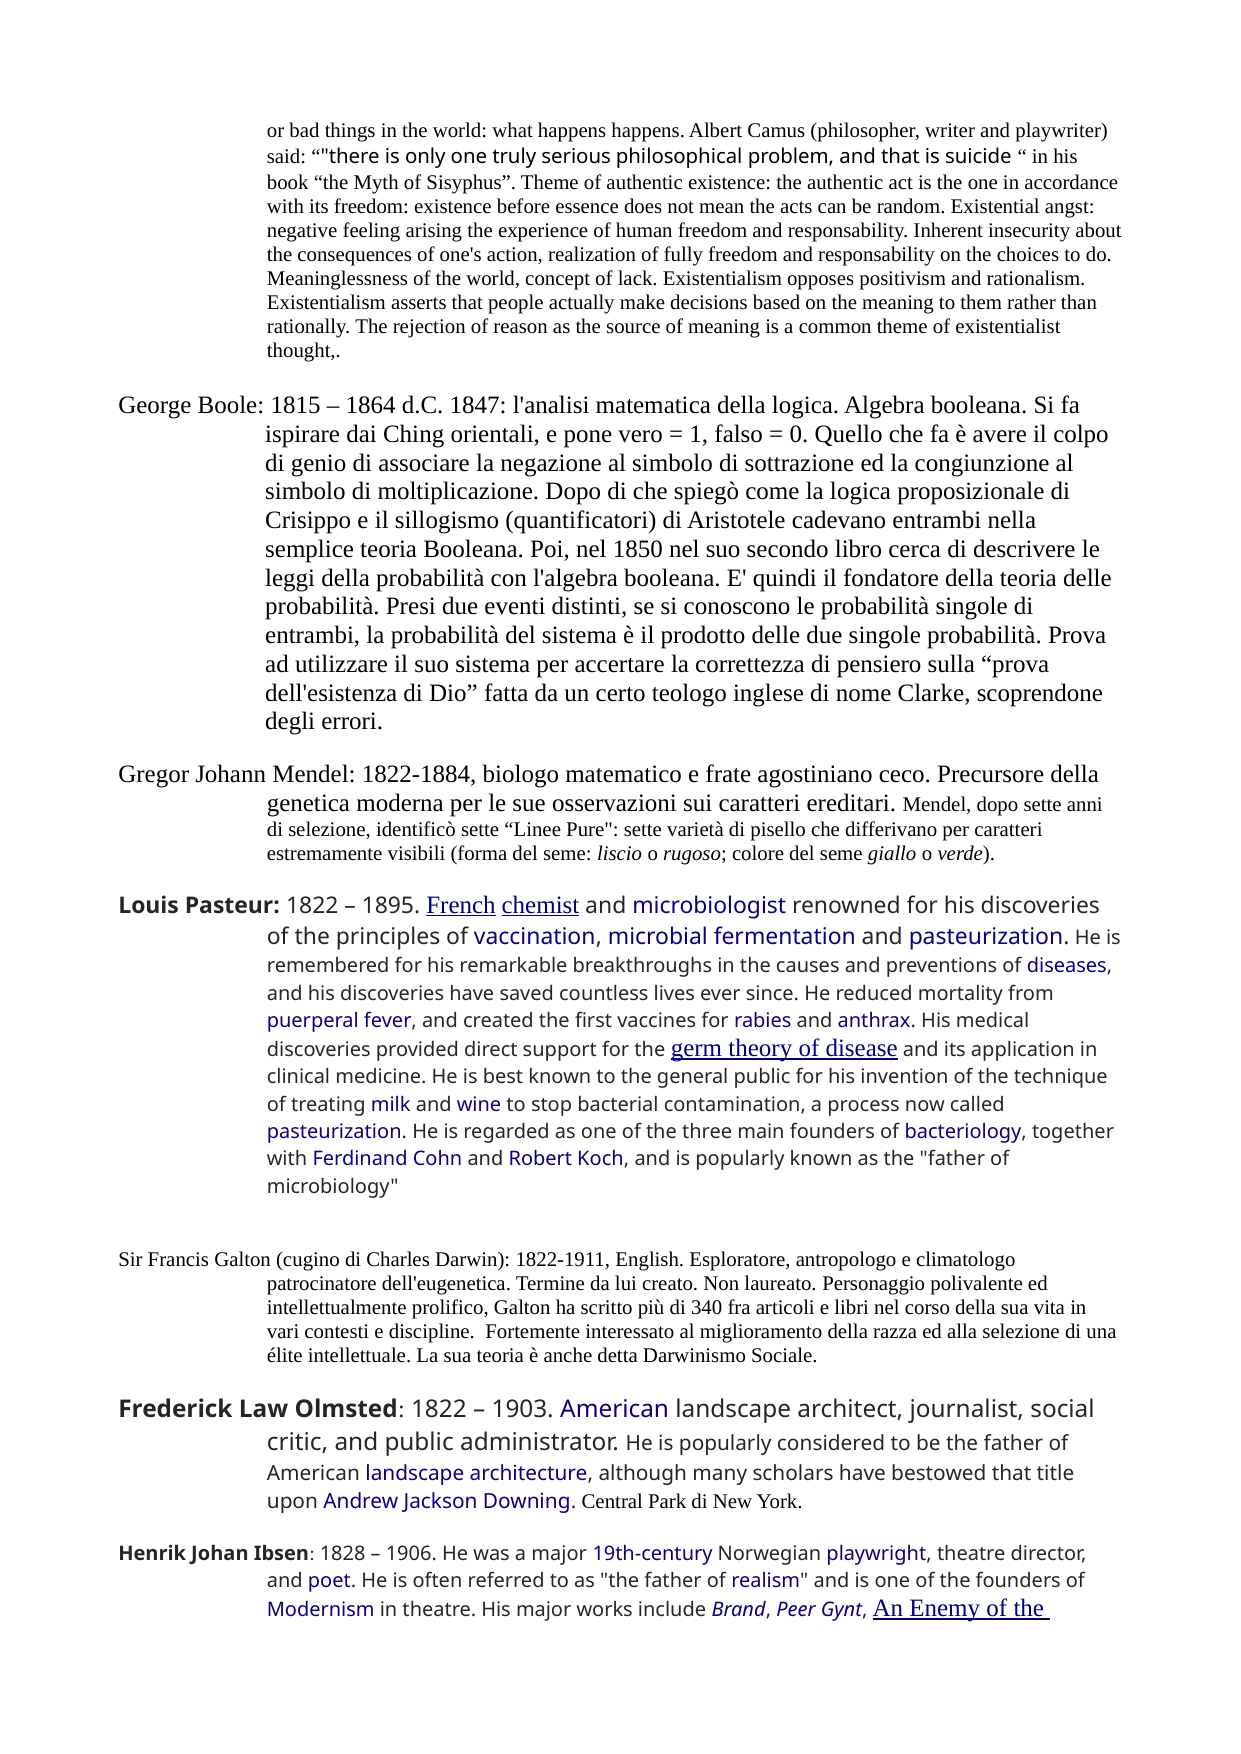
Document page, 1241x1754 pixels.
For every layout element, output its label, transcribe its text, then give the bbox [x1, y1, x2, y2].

text Gregor Johann Mendel: 1822-1884, biologo matematico e frate agostiniano ceco. Precursore della genetica moderna per le sue osservazioni sui caratteri ereditari. Mendel, dopo sette anni di selezione, identificò sette “Linee Pure": sette varietà di pisello che differivano per caratteri estremamente visibili (forma del seme: liscio o rugoso; colore del seme giallo o verde). [118, 759, 1122, 865]
text Louis Pasteur: 1822 – 1895. French chemist and microbiologist renowned for his discoveries of the principles of vaccination, microbial fermentation and pasteurization. He is remembered for his remarkable breakthroughs in the causes and preventions of diseases, and his discoveries have saved countless lives ever since. He reduced mortality from puerperal fever, and created the first vaccines for rabies and anthrax. His medical discoveries provided direct support for the germ theory of disease and its application in clinical medicine. He is best known to the general public for his invention of the technique of treating milk and wine to stop bacterial contamination, a process now called pasteurization. He is regarded as one of the three main founders of bacteriology, together with Ferdinand Cohn and Robert Koch, and is popularly known as the "father of microbiology" [118, 889, 1122, 1199]
text Frederick Law Olmsted: 1822 – 1903. American landscape architect, journalist, social critic, and public administrator. He is popularly considered to be the father of American landscape architecture, although many scholars have bestowed that title upon Andrew Jackson Downing. Central Park di New York. [118, 1391, 1122, 1515]
text George Boole: 1815 – 1864 d.C. 1847: l'analisi matematica della logica. Algebra booleana. Si fa ispirare dai Ching orientali, e pone vero = 1, falso = 0. Quello che fa è avere il colpo di genio di associare la negazione al simbolo di sottrazione ed la congiunzione al simbolo di moltiplicazione. Dopo di che spiegò come la logica proposizionale di Crisippo e il sillogismo (quantificatori) di Aristotele cadevano entrambi nella semplice teoria Booleana. Poi, nel 1850 nel suo secondo libro cerca di descrivere le leggi della probabilità con l'algebra booleana. E' quindi il fondatore della teoria delle probabilità. Presi due eventi distinti, se si conoscono le probabilità singole di entrambi, la probabilità del sistema è il prodotto delle due singole probabilità. Prova ad utilizzare il suo sistema per accertare la correttezza di pensiero sulla “prova dell'esistenza di Dio” fatta da un certo teologo inglese di nome Clarke, scoprendone degli errori. [118, 390, 1122, 735]
text or bad things in the world: what happens happens. Albert Camus (philosopher, writer and playwriter) said: “"there is only one truly serious philosophical problem, and that is suicide “ in his book “the Myth of Sisyphus”. Theme of authentic existence: the authentic act is the one in accordance with its freedom: existence before essence does not mean the acts can be random. Existential angst: negative feeling arising the experience of human freedom and responsability. Inherent insecurity about the consequences of one's action, realization of fully freedom and responsability on the choices to do. Meaninglessness of the world, concept of lack. Existentialism opposes positivism and rationalism. Existentialism asserts that people actually make decisions based on the meaning to them rather than rationally. The rejection of reason as the source of meaning is a common theme of existentialist thought,. [118, 118, 1122, 362]
text Sir Francis Galton (cugino di Charles Darwin): 1822-1911, English. Esploratore, antropologo e climatologo patrocinatore dell'eugenetica. Termine da lui creato. Non laureato. Personaggio polivalente ed intellettualmente prolifico, Galton ha scritto più di 340 fra articoli e libri nel corso della sua vita in vari contesti e discipline. Fortemente interessato al miglioramento della razza ed alla selezione di una élite intellettuale. La sua teoria è anche detta Darwinismo Sociale. [118, 1247, 1122, 1367]
text Henrik Johan Ibsen: 1828 – 1906. He was a major 19th-century Norwegian playwright, theatre director, and poet. He is often referred to as "the father of realism" and is one of the founders of Modernism in theatre. His major works include Brand, Peer Gynt, An Enemy of the [118, 1539, 1122, 1623]
